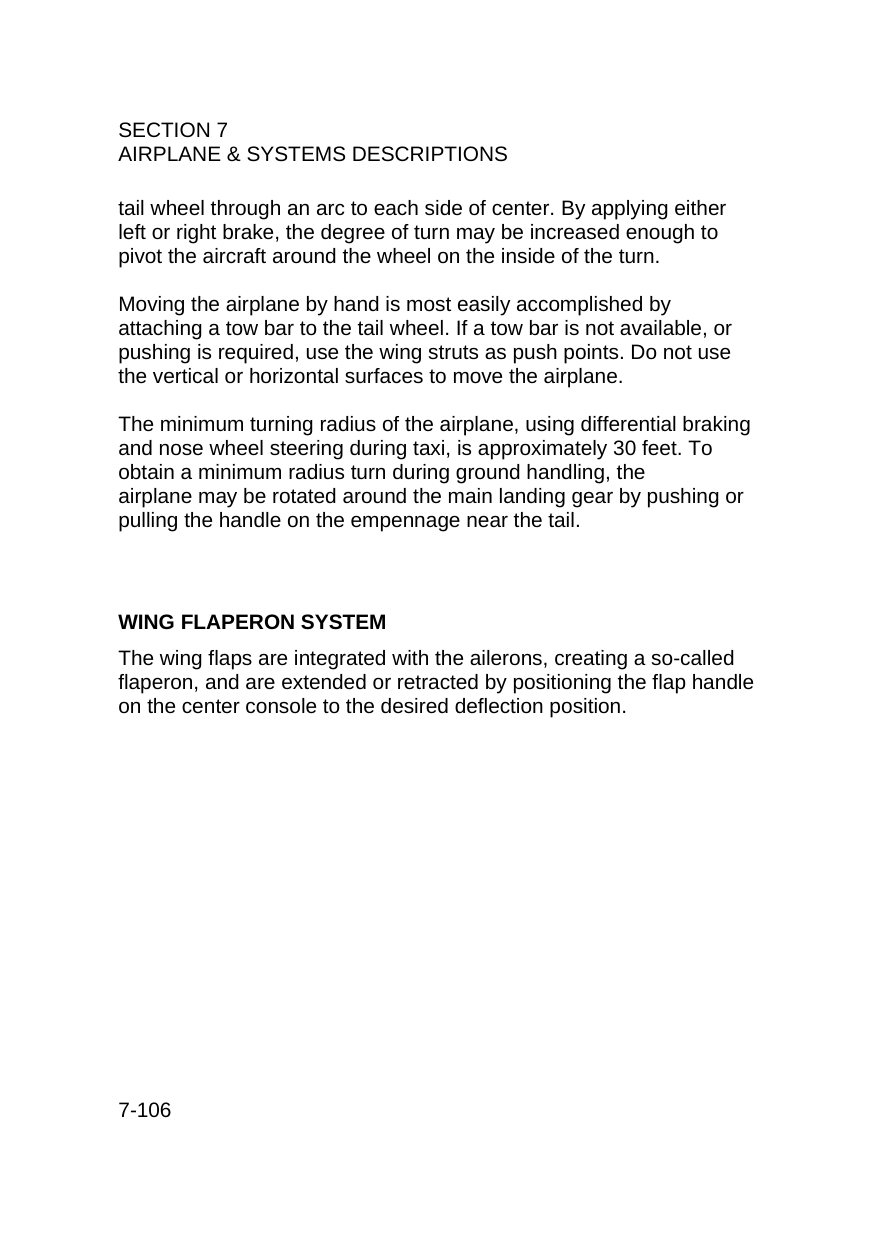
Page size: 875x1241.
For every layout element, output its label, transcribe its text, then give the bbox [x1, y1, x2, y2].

text The minimum turning radius of the airplane, using differential braking and nose wheel steering during taxi, is approximately 30 feet. To obtain a minimum radius turn during ground handling, the [118, 412, 756, 483]
text airplane may be rotated around the main landing gear by pushing or pulling the handle on the empennage near the tail. [118, 483, 756, 531]
text tail wheel through an arc to each side of center. By applying either left or right brake, the degree of turn may be increased enough to pivot the aircraft around the wheel on the inside of the turn. [118, 196, 756, 268]
text Moving the airplane by hand is most easily accomplished by attaching a tow bar to the tail wheel. If a tow bar is not available, or pushing is required, use the wing struts as push points. Do not use the vertical or horizontal surfaces to move the airplane. [118, 292, 756, 388]
text The wing flaps are integrated with the ailerons, creating a so-called flaperon, and are extended or retracted by positioning the flap handle on the center console to the desired deflection position. [118, 646, 756, 718]
subtitle WING FLAPERON SYSTEM [118, 609, 756, 633]
